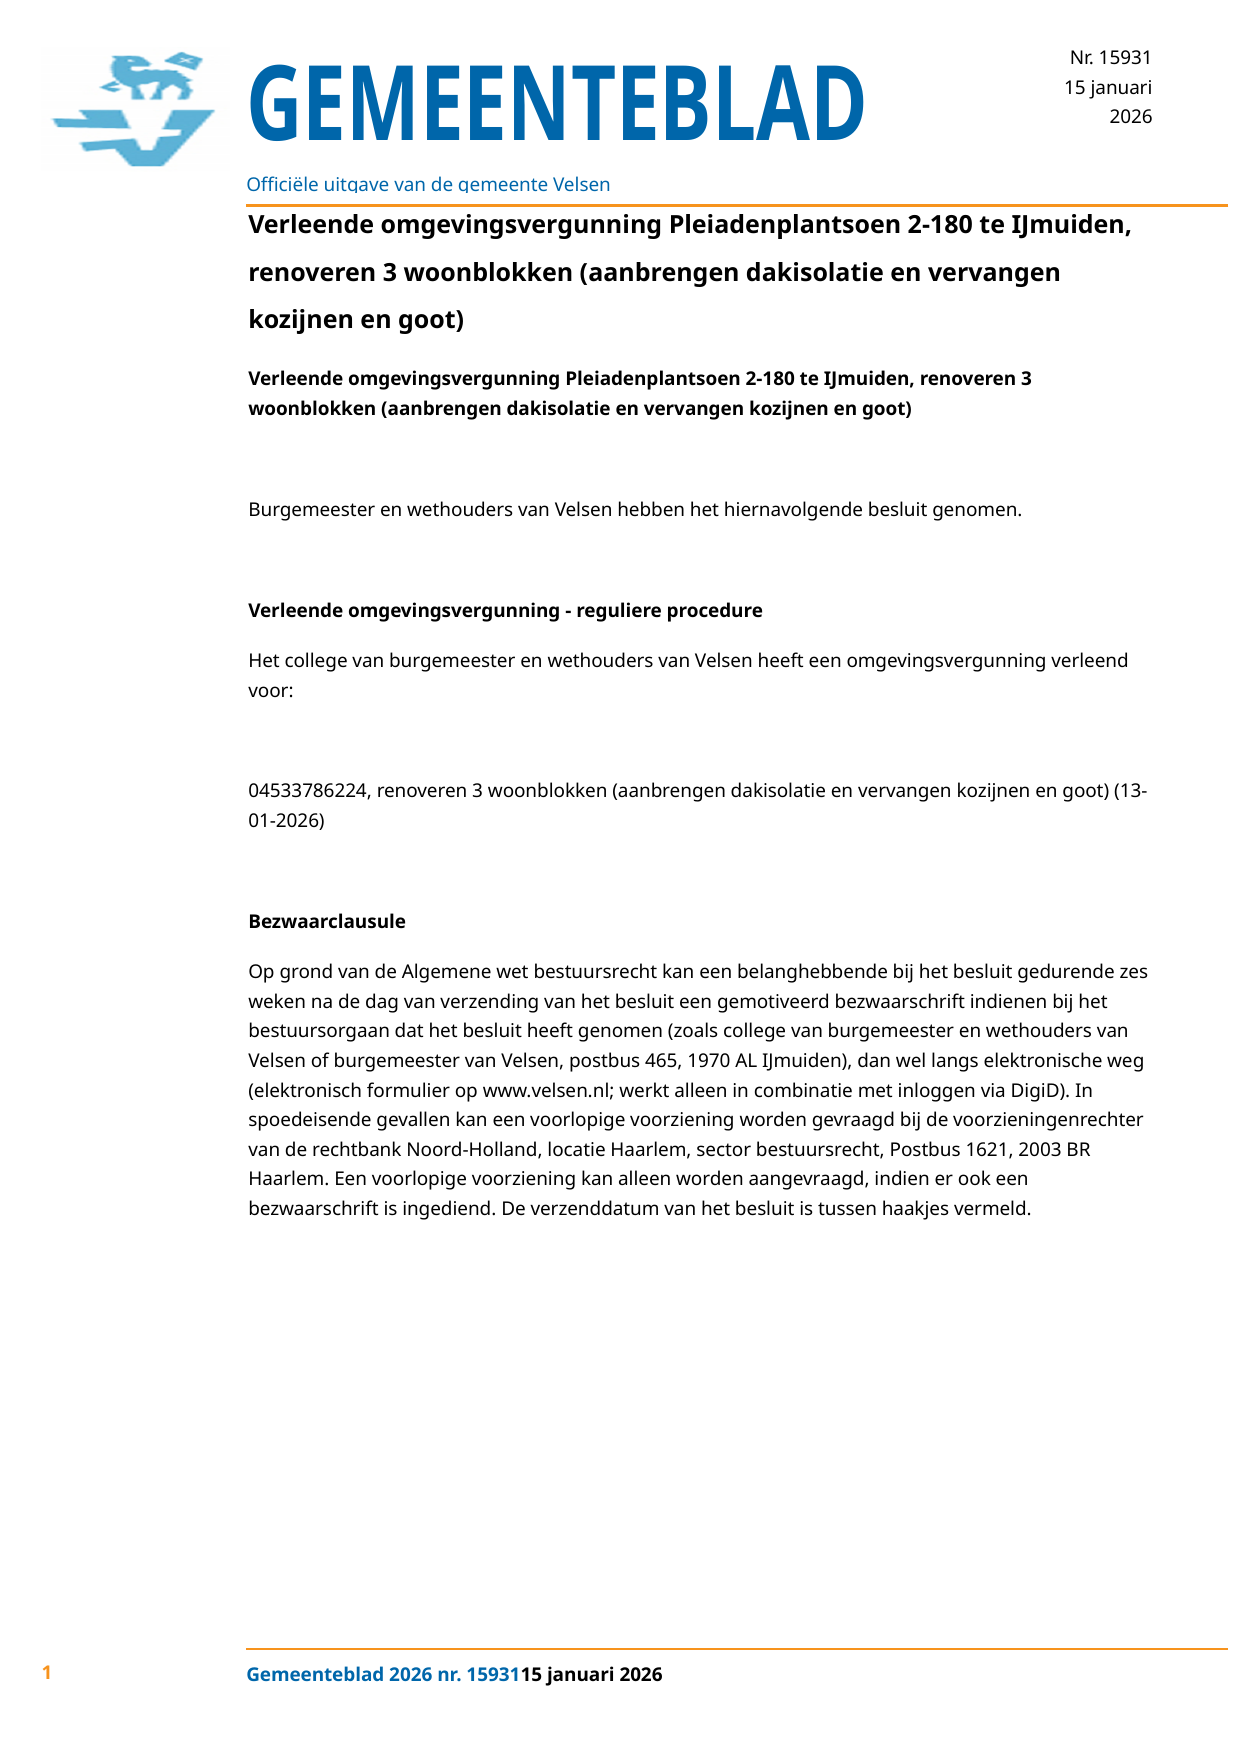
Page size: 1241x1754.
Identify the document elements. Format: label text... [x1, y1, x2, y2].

text Verleende omgevingsvergunning Pleiadenplantsoen 2-180 te IJmuiden, renoveren 3 woonblokken (aanbrengen dakisolatie en vervangen kozijnen en goot) [248, 366, 1152, 421]
text Verleende omgevingsvergunning Pleiadenplantsoen 2-180 te IJmuiden, renoveren 3 woonblokken (aanbrengen dakisolatie en vervangen kozijnen en goot) [248, 207, 1152, 336]
text Op grond van de Algemene wet bestuursrecht kan een belanghebbende bij het besluit gedurende zes weken na de dag van verzending van het besluit een gemotiveerd bezwaarschrift indienen bij het bestuursorgaan dat het besluit heeft genomen (zoals college van burgemeester en wethouders van Velsen of burgemeester van Velsen, postbus 465, 1970 AL IJmuiden), dan wel langs elektronische weg (elektronisch formulier op www.velsen.nl; werkt alleen in combinatie met inloggen via DigiD). In spoedeisende gevallen kan een voorlopige voorziening worden gevraagd bij de voorzieningenrechter van de rechtbank Noord-Holland, locatie Haarlem, sector bestuursrecht, Postbus 1621, 2003 BR Haarlem. Een voorlopige voorziening kan alleen worden aangevraagd, indien er ook een bezwaarschrift is ingediend. De verzenddatum van het besluit is tussen haakjes vermeld. [248, 958, 1152, 1221]
text Het college van burgemeester en wethouders van Velsen heeft een omgevingsvergunning verleend voor: [248, 647, 1152, 702]
text 04533786224, renoveren 3 woonblokken (aanbrengen dakisolatie en vervangen kozijnen en goot) (13-01-2026) [248, 778, 1152, 833]
text Bezwaarclausule [248, 908, 1152, 934]
text Burgemeester en wethouders van Velsen hebben het hiernavolgende besluit genomen. [248, 496, 1152, 522]
text Verleende omgevingsvergunning - reguliere procedure [248, 597, 1152, 622]
picture [41, 47, 231, 172]
